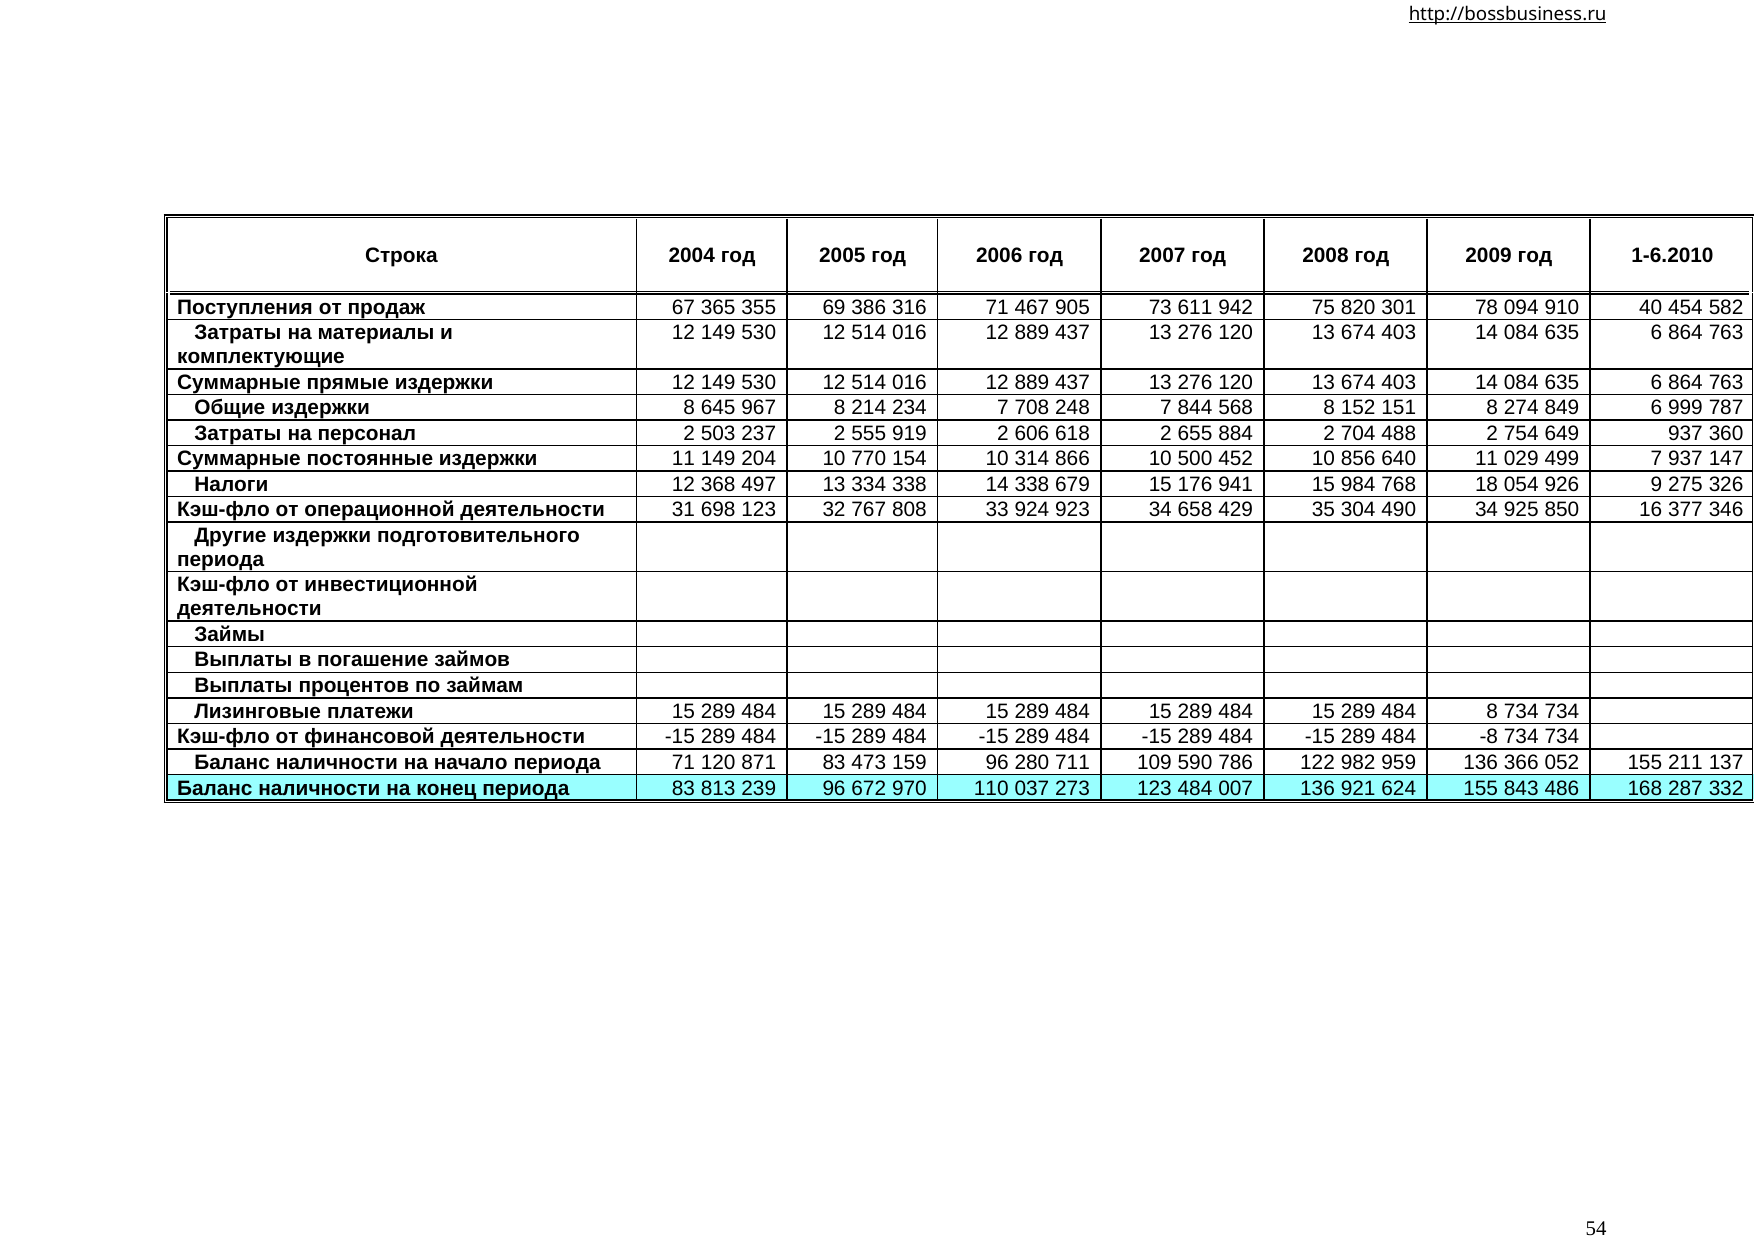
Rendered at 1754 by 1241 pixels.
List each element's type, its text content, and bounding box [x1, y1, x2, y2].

table_cell 40 454 582 [1591, 291, 1754, 318]
table_cell [637, 673, 786, 697]
table_header [1102, 218, 1264, 242]
table_cell [637, 572, 786, 620]
table_cell [1428, 266, 1589, 291]
table_cell Другие издержки подготовительного периода [168, 523, 636, 571]
table_cell [1591, 699, 1752, 723]
table_header [1265, 218, 1427, 242]
table_cell 937 360 [1591, 421, 1752, 444]
table_cell [1265, 523, 1426, 571]
table_cell 8 734 734 [1428, 699, 1589, 723]
table_cell 155 211 137 [1591, 750, 1752, 774]
table_cell [1102, 523, 1263, 571]
table_cell 15 289 484 [1265, 699, 1426, 723]
table_cell 71 120 871 [637, 750, 786, 774]
table_header [788, 218, 937, 242]
table_cell Кэш-фло от финансовой деятельности [168, 724, 636, 748]
table_cell 10 856 640 [1265, 446, 1426, 470]
table_cell [938, 647, 1100, 671]
table_cell [788, 523, 937, 571]
table_cell 33 924 923 [938, 497, 1100, 521]
table_cell [788, 572, 937, 620]
table_cell -8 734 734 [1428, 724, 1589, 748]
table_cell 6 999 787 [1591, 395, 1752, 419]
table_cell Кэш-фло от инвестиционной деятельности [168, 572, 636, 620]
table_cell 2 606 618 [938, 421, 1100, 444]
table_cell Кэш-фло от операционной деятельности [168, 497, 636, 521]
table_cell [1591, 523, 1752, 571]
table_cell Баланс наличности на конец периода [168, 775, 636, 799]
table_cell [637, 266, 786, 291]
table_cell 73 611 942 [1102, 295, 1263, 318]
table_cell Суммарные постоянные издержки [168, 446, 636, 470]
table_cell 6 864 763 [1591, 320, 1752, 368]
table_cell 11 029 499 [1428, 446, 1589, 470]
table_cell 2 655 884 [1102, 421, 1263, 444]
table_cell 123 484 007 [1102, 775, 1263, 799]
table_cell 13 674 403 [1265, 320, 1426, 368]
table_header [1428, 218, 1590, 242]
table_cell [788, 647, 937, 671]
table_cell [637, 622, 786, 646]
table_cell 2 754 649 [1428, 421, 1589, 444]
table_cell Баланс наличности на начало периода [168, 750, 636, 774]
table_cell 7 708 248 [938, 395, 1100, 419]
table_cell 7 844 568 [1102, 395, 1263, 419]
table_cell [1428, 572, 1589, 620]
table_cell 1-6.2010 [1591, 243, 1752, 266]
table_cell [1591, 572, 1752, 620]
table_cell Выплаты в погашение займов [168, 647, 636, 671]
table_cell Затраты на персонал [168, 421, 636, 444]
table_cell [788, 622, 937, 646]
table_cell [637, 647, 786, 671]
table_cell 12 149 530 [637, 370, 786, 393]
table_cell 11 149 204 [637, 446, 786, 470]
table_cell 83 813 239 [637, 775, 786, 799]
table_cell [938, 572, 1100, 620]
table_cell Налоги [168, 472, 636, 496]
table_cell 8 645 967 [637, 395, 786, 419]
table_cell 168 287 332 [1591, 775, 1752, 799]
table_cell 2004 год [637, 243, 786, 266]
table_header [637, 218, 787, 242]
table_cell 78 094 910 [1428, 295, 1589, 318]
table_cell 12 368 497 [637, 472, 786, 496]
table_cell [938, 622, 1100, 646]
table_cell 136 921 624 [1265, 775, 1426, 799]
table_cell [1102, 647, 1263, 671]
table_cell [1428, 647, 1589, 671]
table_cell 8 152 151 [1265, 395, 1426, 419]
table_cell 2 555 919 [788, 421, 937, 444]
table_cell Поступления от продаж [166, 291, 636, 318]
table_cell [1428, 622, 1589, 646]
table_cell [938, 673, 1100, 697]
table_cell [1102, 622, 1263, 646]
table_cell 12 889 437 [938, 370, 1100, 393]
table_cell 9 275 326 [1591, 472, 1752, 496]
table_cell 15 176 941 [1102, 472, 1263, 496]
table_cell Лизинговые платежи [168, 699, 636, 723]
table_header [1591, 218, 1752, 242]
table_cell 13 276 120 [1102, 320, 1263, 368]
table_cell 83 473 159 [788, 750, 937, 774]
table_cell [1591, 724, 1752, 748]
table_cell 31 698 123 [637, 497, 786, 521]
table_cell 13 334 338 [788, 472, 937, 496]
table_cell -15 289 484 [637, 724, 786, 748]
table_cell 15 289 484 [1102, 699, 1263, 723]
table_cell 69 386 316 [788, 295, 937, 318]
table_cell 13 674 403 [1265, 370, 1426, 393]
table_cell 2009 год [1428, 243, 1589, 266]
table_cell [637, 523, 786, 571]
table_cell 109 590 786 [1102, 750, 1263, 774]
table_cell [1102, 673, 1263, 697]
table_cell Выплаты процентов по займам [168, 673, 636, 697]
table_cell [1265, 572, 1426, 620]
table_header [938, 218, 1101, 242]
table_cell 14 084 635 [1428, 370, 1589, 393]
table_cell Затраты на материалы и комплектующие [168, 320, 636, 368]
table_cell 110 037 273 [938, 775, 1100, 799]
table_cell 155 843 486 [1428, 775, 1589, 799]
table_cell 15 984 768 [1265, 472, 1426, 496]
table_cell -15 289 484 [1265, 724, 1426, 748]
table_cell 2 503 237 [637, 421, 786, 444]
table_cell [788, 673, 937, 697]
table_cell 2005 год [788, 243, 937, 266]
table_cell [1591, 673, 1752, 697]
table_cell 12 514 016 [788, 320, 937, 368]
table_cell 6 864 763 [1591, 370, 1752, 393]
table_cell -15 289 484 [788, 724, 937, 748]
table_cell 13 276 120 [1102, 370, 1263, 393]
table_cell [1102, 266, 1263, 291]
table_cell 96 672 970 [788, 775, 937, 799]
table_cell [1102, 572, 1263, 620]
table_cell -15 289 484 [938, 724, 1100, 748]
table_cell 7 937 147 [1591, 446, 1752, 470]
table_cell [1591, 266, 1752, 291]
table_cell Займы [168, 622, 636, 646]
table_cell [1591, 622, 1752, 646]
table_cell 71 467 905 [938, 295, 1100, 318]
table_cell 8 214 234 [788, 395, 937, 419]
table_cell [1428, 673, 1589, 697]
table_cell [1591, 647, 1752, 671]
table_cell 14 084 635 [1428, 320, 1589, 368]
table_cell 15 289 484 [938, 699, 1100, 723]
table_cell [1428, 523, 1589, 571]
table_cell [1265, 622, 1426, 646]
table_cell 10 314 866 [938, 446, 1100, 470]
table_cell 15 289 484 [637, 699, 786, 723]
table_cell 32 767 808 [788, 497, 937, 521]
table_cell 2006 год [938, 243, 1100, 266]
table_cell 2 704 488 [1265, 421, 1426, 444]
table_cell 12 514 016 [788, 370, 937, 393]
table_cell [1265, 266, 1426, 291]
table_cell Суммарные прямые издержки [168, 370, 636, 393]
table_cell [1265, 673, 1426, 697]
table_header [168, 218, 636, 242]
table_cell 10 770 154 [788, 446, 937, 470]
table_cell 12 149 530 [637, 320, 786, 368]
table_cell 8 274 849 [1428, 395, 1589, 419]
table_cell Строка [168, 243, 636, 266]
table_cell [1265, 647, 1426, 671]
table_cell 122 982 959 [1265, 750, 1426, 774]
table_cell [788, 266, 937, 291]
table_cell 10 500 452 [1102, 446, 1263, 470]
table_cell 75 820 301 [1265, 295, 1426, 318]
table_cell 2007 год [1102, 243, 1263, 266]
table_cell [168, 266, 636, 291]
table_cell 2008 год [1265, 243, 1426, 266]
table_cell [938, 266, 1100, 291]
table_cell 67 365 355 [637, 295, 786, 318]
table_cell 18 054 926 [1428, 472, 1589, 496]
table_cell -15 289 484 [1102, 724, 1263, 748]
table_cell 16 377 346 [1591, 497, 1752, 521]
table_cell 34 658 429 [1102, 497, 1263, 521]
table_cell Общие издержки [168, 395, 636, 419]
table_cell 34 925 850 [1428, 497, 1589, 521]
table_cell [938, 523, 1100, 571]
table_cell 14 338 679 [938, 472, 1100, 496]
table_cell 15 289 484 [788, 699, 937, 723]
table_cell 136 366 052 [1428, 750, 1589, 774]
table_cell 35 304 490 [1265, 497, 1426, 521]
table_cell 96 280 711 [938, 750, 1100, 774]
table_cell 12 889 437 [938, 320, 1100, 368]
